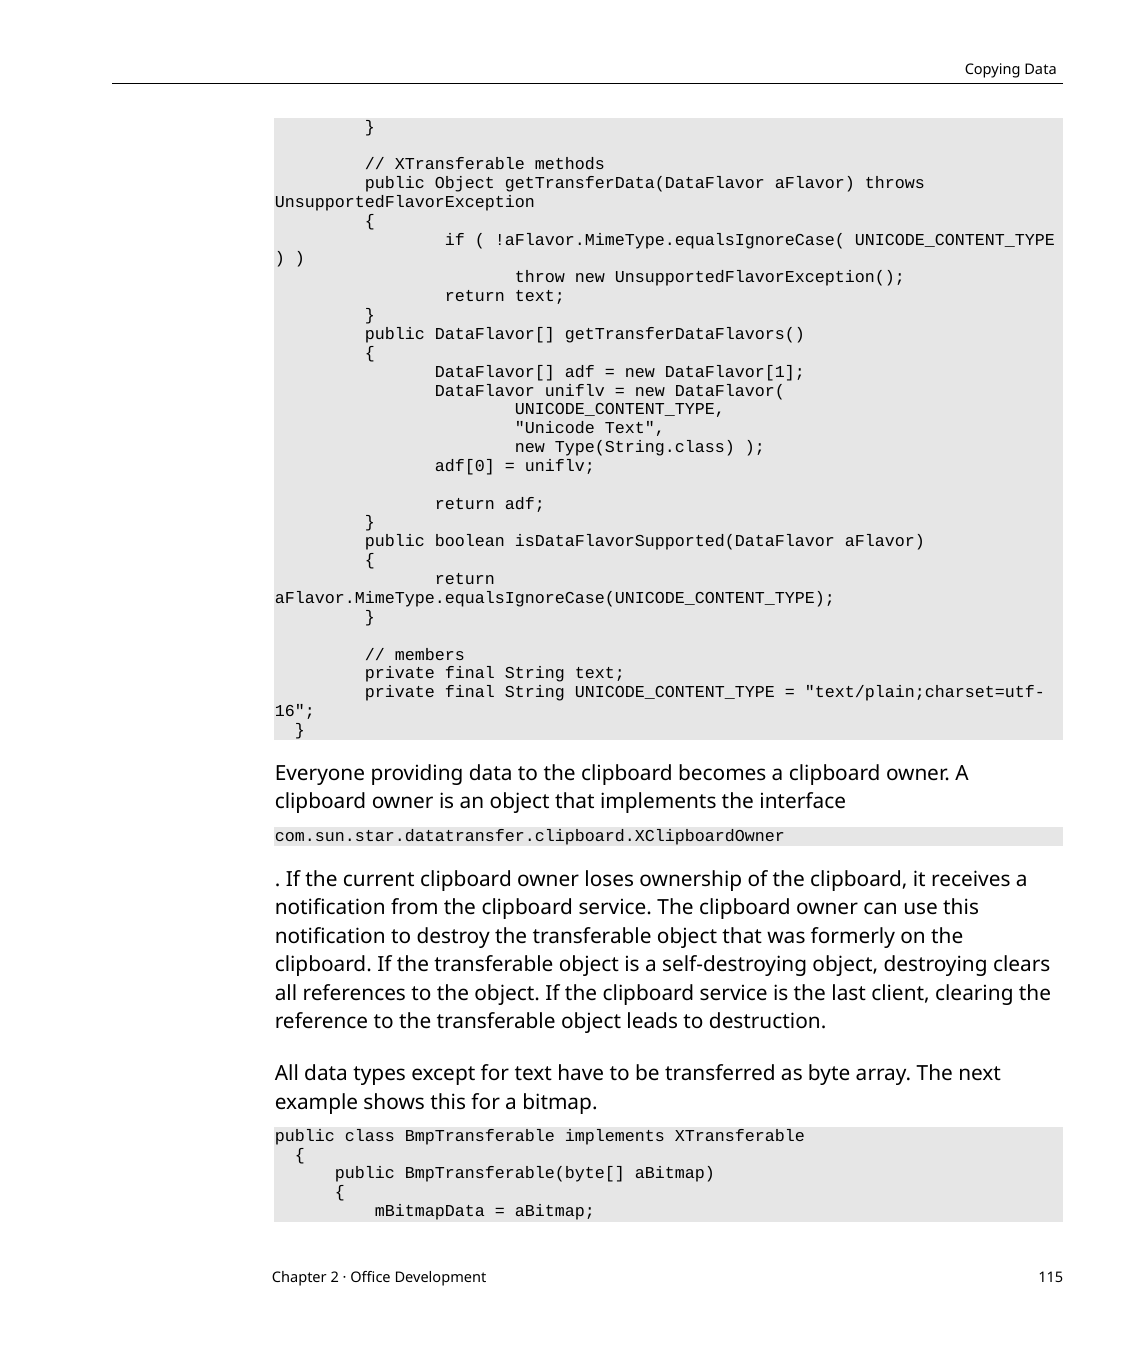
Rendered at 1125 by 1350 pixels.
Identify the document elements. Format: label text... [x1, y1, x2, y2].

text com.sun.star.datatransfer.clipboard.XClipboardOwner [274, 827, 1063, 846]
text } // XTransferable methods public Object getTransferData(DataFlavor aFlavor) throws UnsupportedFlavorException { if ( !aFlavor.MimeType.equalsIgnoreCase( UNICODE_CONTENT_TYPE ) ) throw new UnsupportedFlavorException(); return text; } public DataFlavor[] getTransferDataFlavors() { DataFlavor[] adf = new DataFlavor[1]; DataFlavor uniflv = new DataFlavor( UNICODE_CONTENT_TYPE, "Unicode Text", new Type(String.class) ); adf[0] = uniflv; return adf; } public boolean isDataFlavorSupported(DataFlavor aFlavor) { return aFlavor.MimeType.equalsIgnoreCase(UNICODE_CONTENT_TYPE); } // members private final String text; private final String UNICODE_CONTENT_TYPE = "text/plain;charset=utf-16"; } [274, 118, 1063, 740]
text . If the current clipboard owner loses ownership of the clipboard, it receives a notification from the clipboard service. The clipboard owner can use this notification to destroy the transferable object that was formerly on the clipboard. If the transferable object is a self-destroying object, destroying clears all references to the object. If the clipboard service is the last client, clearing the reference to the transferable object leads to destruction. [274, 864, 1063, 1034]
text public class BmpTransferable implements XTransferable { public BmpTransferable(byte[] aBitmap) { mBitmapData = aBitmap; [274, 1127, 1063, 1222]
text All data types except for text have to be transferred as byte array. The next example shows this for a bitmap. [274, 1058, 1063, 1115]
text Everyone providing data to the clipboard becomes a clipboard owner. A clipboard owner is an object that implements the interface [274, 758, 1063, 815]
